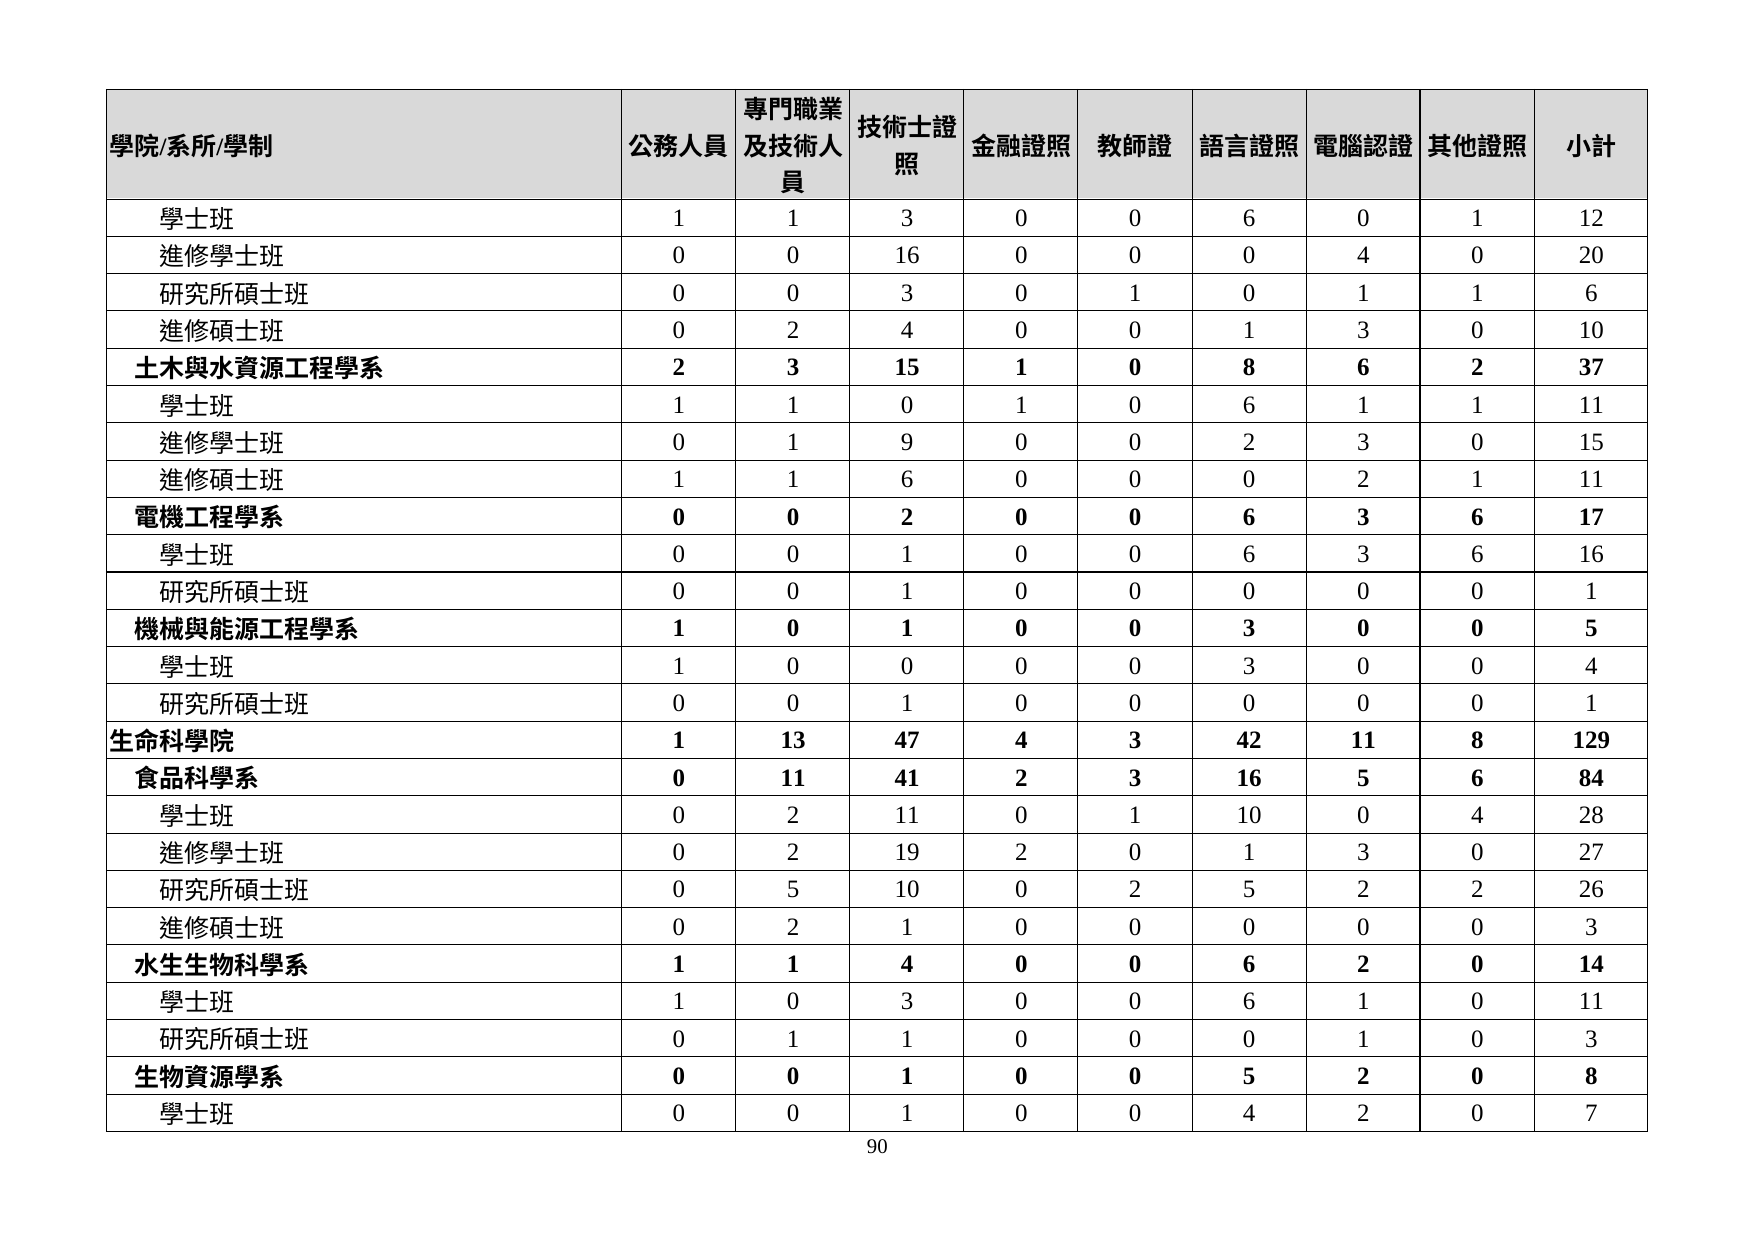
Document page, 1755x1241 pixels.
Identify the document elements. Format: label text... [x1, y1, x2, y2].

table_cell 0 [1078, 908, 1192, 944]
table_cell 進修學士班 [107, 423, 621, 459]
table_cell 1 [736, 423, 849, 459]
table_cell 6 [1421, 759, 1534, 795]
table_cell 研究所碩士班 [107, 684, 621, 721]
table_cell 0 [964, 871, 1077, 907]
table_cell 3 [736, 349, 849, 385]
table_cell 4 [1421, 796, 1534, 832]
table_cell 4 [850, 945, 963, 982]
table_cell 1 [1535, 573, 1647, 609]
table_cell 5 [1535, 610, 1647, 646]
table_cell 0 [622, 834, 735, 870]
table_cell 0 [1078, 1057, 1192, 1093]
table_cell 0 [1078, 498, 1192, 534]
table_cell 0 [964, 274, 1077, 310]
table_cell 0 [1078, 647, 1192, 683]
table_cell 2 [1307, 461, 1419, 497]
table_cell 1 [1421, 274, 1534, 310]
table_cell 9 [850, 423, 963, 459]
table_cell 13 [736, 722, 849, 758]
table_cell 0 [1421, 610, 1534, 646]
table_cell 學士班 [107, 796, 621, 832]
table_cell 4 [964, 722, 1077, 758]
table_cell 2 [1307, 1057, 1419, 1093]
table_cell 1 [736, 461, 849, 497]
table_cell 生命科學院 [107, 722, 621, 758]
table_cell 1 [1421, 461, 1534, 497]
table_cell 11 [850, 796, 963, 832]
table_cell 0 [1193, 684, 1306, 721]
table_cell 土木與水資源工程學系 [107, 349, 621, 385]
table_cell 2 [964, 834, 1077, 870]
table_cell 20 [1535, 237, 1647, 273]
table_cell 0 [1421, 423, 1534, 459]
table_cell 28 [1535, 796, 1647, 832]
table_cell 0 [736, 573, 849, 609]
table_cell 3 [1535, 1020, 1647, 1056]
table_cell 8 [1193, 349, 1306, 385]
table_cell 生物資源學系 [107, 1057, 621, 1093]
table_cell 3 [1307, 423, 1419, 459]
table_cell 5 [1193, 1057, 1306, 1093]
table_cell 1 [622, 647, 735, 683]
table_cell 2 [736, 311, 849, 348]
table_cell 進修碩士班 [107, 908, 621, 944]
table_cell 3 [1307, 535, 1419, 571]
table_cell 0 [622, 684, 735, 721]
table_cell 0 [1421, 1020, 1534, 1056]
table_cell 3 [1078, 722, 1192, 758]
table_cell 16 [1193, 759, 1306, 795]
table_cell 0 [736, 498, 849, 534]
table_cell 12 [1535, 200, 1647, 236]
table_cell 5 [1307, 759, 1419, 795]
table_cell 0 [964, 1095, 1077, 1131]
table_cell 學士班 [107, 1095, 621, 1131]
table_cell 2 [1421, 349, 1534, 385]
table_cell 2 [736, 908, 849, 944]
table_cell 47 [850, 722, 963, 758]
table_cell 0 [1078, 386, 1192, 422]
table_cell 0 [622, 908, 735, 944]
table_cell 0 [1421, 684, 1534, 721]
table_cell 0 [1307, 573, 1419, 609]
table_cell 1 [622, 722, 735, 758]
table_cell 0 [622, 573, 735, 609]
table_cell 4 [850, 311, 963, 348]
table_cell 2 [736, 796, 849, 832]
table_cell 1 [736, 1020, 849, 1056]
table_cell 0 [1421, 311, 1534, 348]
table_cell 0 [622, 1057, 735, 1093]
table_cell 0 [1307, 610, 1419, 646]
table_cell 3 [1078, 759, 1192, 795]
table_cell 1 [1307, 1020, 1419, 1056]
table_cell 1 [1421, 386, 1534, 422]
table_cell 0 [1421, 945, 1534, 982]
table_cell 4 [1535, 647, 1647, 683]
table_cell 1 [850, 1057, 963, 1093]
table_cell 19 [850, 834, 963, 870]
table_cell 學士班 [107, 983, 621, 1019]
table_cell 11 [736, 759, 849, 795]
table_cell 0 [964, 311, 1077, 348]
table_cell 0 [1421, 647, 1534, 683]
table_cell 6 [1193, 983, 1306, 1019]
table_cell 6 [1193, 535, 1306, 571]
table_cell 6 [1535, 274, 1647, 310]
table_cell 1 [1307, 274, 1419, 310]
table_cell 3 [850, 274, 963, 310]
table_cell 3 [1193, 610, 1306, 646]
table_cell 0 [622, 274, 735, 310]
table_cell 0 [736, 983, 849, 1019]
table_cell 6 [1193, 945, 1306, 982]
table_cell 0 [1078, 349, 1192, 385]
table_cell 0 [622, 498, 735, 534]
table_cell 1 [1193, 834, 1306, 870]
table_cell 0 [1193, 908, 1306, 944]
table_cell 0 [964, 423, 1077, 459]
table_cell 0 [1078, 834, 1192, 870]
table_cell 進修碩士班 [107, 461, 621, 497]
table_cell 0 [964, 1057, 1077, 1093]
table_cell 8 [1421, 722, 1534, 758]
table_cell 27 [1535, 834, 1647, 870]
table_cell 129 [1535, 722, 1647, 758]
table_header 其他證照 [1421, 90, 1534, 198]
table_cell 1 [1421, 200, 1534, 236]
table_cell 10 [1193, 796, 1306, 832]
table_cell 電機工程學系 [107, 498, 621, 534]
table_cell 0 [1307, 200, 1419, 236]
table_cell 2 [1307, 871, 1419, 907]
table_cell 0 [964, 983, 1077, 1019]
table_header 教師證 [1078, 90, 1192, 198]
table_cell 0 [964, 684, 1077, 721]
table_header 電腦認證 [1307, 90, 1419, 198]
table_cell 3 [1193, 647, 1306, 683]
table_cell 1 [850, 1020, 963, 1056]
table_cell 0 [964, 573, 1077, 609]
table_cell 0 [622, 237, 735, 273]
table_header 金融證照 [964, 90, 1077, 198]
table_cell 0 [736, 274, 849, 310]
table_cell 水生生物科學系 [107, 945, 621, 982]
table_cell 0 [1193, 274, 1306, 310]
table_cell 0 [964, 535, 1077, 571]
table_cell 84 [1535, 759, 1647, 795]
table_cell 4 [1193, 1095, 1306, 1131]
table_cell 15 [850, 349, 963, 385]
table_cell 1 [850, 1095, 963, 1131]
table_cell 6 [1421, 498, 1534, 534]
table_cell 5 [736, 871, 849, 907]
table_header 技術士證照 [850, 90, 963, 198]
table_cell 2 [1421, 871, 1534, 907]
table_cell 2 [1307, 945, 1419, 982]
table_cell 1 [1307, 386, 1419, 422]
table_cell 1 [1193, 311, 1306, 348]
table_cell 0 [1078, 1020, 1192, 1056]
table_cell 0 [736, 1095, 849, 1131]
table_cell 1 [1307, 983, 1419, 1019]
table_cell 0 [1307, 796, 1419, 832]
table_cell 0 [964, 945, 1077, 982]
table_cell 6 [1307, 349, 1419, 385]
table_cell 3 [1307, 834, 1419, 870]
table_cell 0 [1193, 237, 1306, 273]
table_cell 8 [1535, 1057, 1647, 1093]
table_cell 26 [1535, 871, 1647, 907]
table_cell 42 [1193, 722, 1306, 758]
table_cell 1 [622, 983, 735, 1019]
table_cell 0 [736, 1057, 849, 1093]
table_cell 0 [1078, 423, 1192, 459]
table_cell 0 [964, 498, 1077, 534]
table_cell 0 [964, 200, 1077, 236]
table_cell 0 [736, 610, 849, 646]
table_cell 學士班 [107, 647, 621, 683]
table_cell 0 [850, 386, 963, 422]
table_cell 0 [964, 461, 1077, 497]
table_cell 3 [850, 983, 963, 1019]
table_cell 0 [736, 684, 849, 721]
table_header 語言證照 [1193, 90, 1306, 198]
table_header 學院/系所/學制 [107, 90, 621, 198]
table_cell 機械與能源工程學系 [107, 610, 621, 646]
table_cell 17 [1535, 498, 1647, 534]
table_cell 11 [1535, 386, 1647, 422]
table_cell 0 [1421, 1057, 1534, 1093]
table_cell 2 [850, 498, 963, 534]
table_cell 1 [622, 461, 735, 497]
table_cell 6 [1421, 535, 1534, 571]
table_cell 11 [1535, 461, 1647, 497]
table_header 公務人員 [622, 90, 735, 198]
table_cell 研究所碩士班 [107, 1020, 621, 1056]
table_cell 0 [736, 237, 849, 273]
table_cell 2 [1193, 423, 1306, 459]
table_cell 1 [850, 573, 963, 609]
table_cell 0 [1307, 684, 1419, 721]
table_cell 15 [1535, 423, 1647, 459]
table_cell 0 [622, 1020, 735, 1056]
table_cell 6 [1193, 498, 1306, 534]
table_cell 0 [1078, 983, 1192, 1019]
table_cell 1 [1078, 796, 1192, 832]
table_cell 14 [1535, 945, 1647, 982]
table_cell 0 [622, 535, 735, 571]
table_cell 0 [964, 796, 1077, 832]
table_cell 0 [964, 1020, 1077, 1056]
table_cell 0 [1078, 311, 1192, 348]
table_cell 2 [1307, 1095, 1419, 1131]
table_cell 0 [1421, 1095, 1534, 1131]
table_cell 0 [1078, 200, 1192, 236]
table_cell 16 [850, 237, 963, 273]
table_cell 0 [622, 423, 735, 459]
table_cell 1 [622, 945, 735, 982]
table_cell 0 [964, 610, 1077, 646]
table_cell 37 [1535, 349, 1647, 385]
table_cell 6 [1193, 386, 1306, 422]
table_cell 1 [736, 945, 849, 982]
table_cell 0 [1078, 237, 1192, 273]
table_cell 1 [850, 684, 963, 721]
table_cell 1 [622, 386, 735, 422]
table_cell 學士班 [107, 386, 621, 422]
table_cell 研究所碩士班 [107, 573, 621, 609]
table_cell 0 [1078, 573, 1192, 609]
table_cell 學士班 [107, 535, 621, 571]
table_cell 0 [1193, 461, 1306, 497]
table_cell 0 [1421, 573, 1534, 609]
table_cell 2 [622, 349, 735, 385]
table_cell 0 [1078, 610, 1192, 646]
table_cell 0 [1421, 834, 1534, 870]
table_cell 6 [1193, 200, 1306, 236]
table_cell 11 [1535, 983, 1647, 1019]
table_cell 0 [1078, 461, 1192, 497]
table_cell 1 [736, 200, 849, 236]
table_cell 3 [1307, 311, 1419, 348]
table_cell 1 [964, 349, 1077, 385]
table_header 小計 [1535, 90, 1647, 198]
table_cell 0 [964, 647, 1077, 683]
table_cell 2 [1078, 871, 1192, 907]
table_cell 0 [1307, 647, 1419, 683]
table_cell 0 [622, 796, 735, 832]
table_cell 1 [622, 610, 735, 646]
table_cell 0 [622, 871, 735, 907]
table_cell 0 [1421, 983, 1534, 1019]
table_header 專門職業及技術人員 [736, 90, 849, 198]
table_cell 0 [622, 759, 735, 795]
table_cell 0 [736, 535, 849, 571]
table_cell 0 [1078, 1095, 1192, 1131]
table_cell 0 [1421, 237, 1534, 273]
table_cell 0 [1307, 908, 1419, 944]
table_cell 16 [1535, 535, 1647, 571]
table_cell 6 [850, 461, 963, 497]
table_cell 2 [736, 834, 849, 870]
table_cell 0 [964, 908, 1077, 944]
table_cell 研究所碩士班 [107, 871, 621, 907]
table_cell 1 [1078, 274, 1192, 310]
table_cell 0 [622, 311, 735, 348]
table_cell 0 [1193, 573, 1306, 609]
table_cell 1 [850, 610, 963, 646]
table_cell 0 [1078, 684, 1192, 721]
table_cell 3 [1535, 908, 1647, 944]
table_cell 10 [850, 871, 963, 907]
table_cell 0 [1078, 535, 1192, 571]
table_cell 7 [1535, 1095, 1647, 1131]
table_cell 4 [1307, 237, 1419, 273]
table_cell 0 [1193, 1020, 1306, 1056]
table_cell 1 [736, 386, 849, 422]
table_cell 進修學士班 [107, 834, 621, 870]
table_cell 2 [964, 759, 1077, 795]
table_cell 0 [1078, 945, 1192, 982]
table_cell 0 [1421, 908, 1534, 944]
table_cell 1 [1535, 684, 1647, 721]
table_cell 10 [1535, 311, 1647, 348]
table_cell 學士班 [107, 200, 621, 236]
table_cell 11 [1307, 722, 1419, 758]
table_cell 0 [736, 647, 849, 683]
table_cell 食品科學系 [107, 759, 621, 795]
table_cell 3 [1307, 498, 1419, 534]
table_cell 1 [964, 386, 1077, 422]
table_cell 0 [964, 237, 1077, 273]
table_cell 0 [850, 647, 963, 683]
table_cell 進修碩士班 [107, 311, 621, 348]
table_cell 5 [1193, 871, 1306, 907]
table_cell 1 [850, 535, 963, 571]
table_cell 0 [622, 1095, 735, 1131]
table_cell 3 [850, 200, 963, 236]
table_cell 41 [850, 759, 963, 795]
table_cell 1 [622, 200, 735, 236]
table_cell 進修學士班 [107, 237, 621, 273]
table_cell 研究所碩士班 [107, 274, 621, 310]
table_cell 1 [850, 908, 963, 944]
